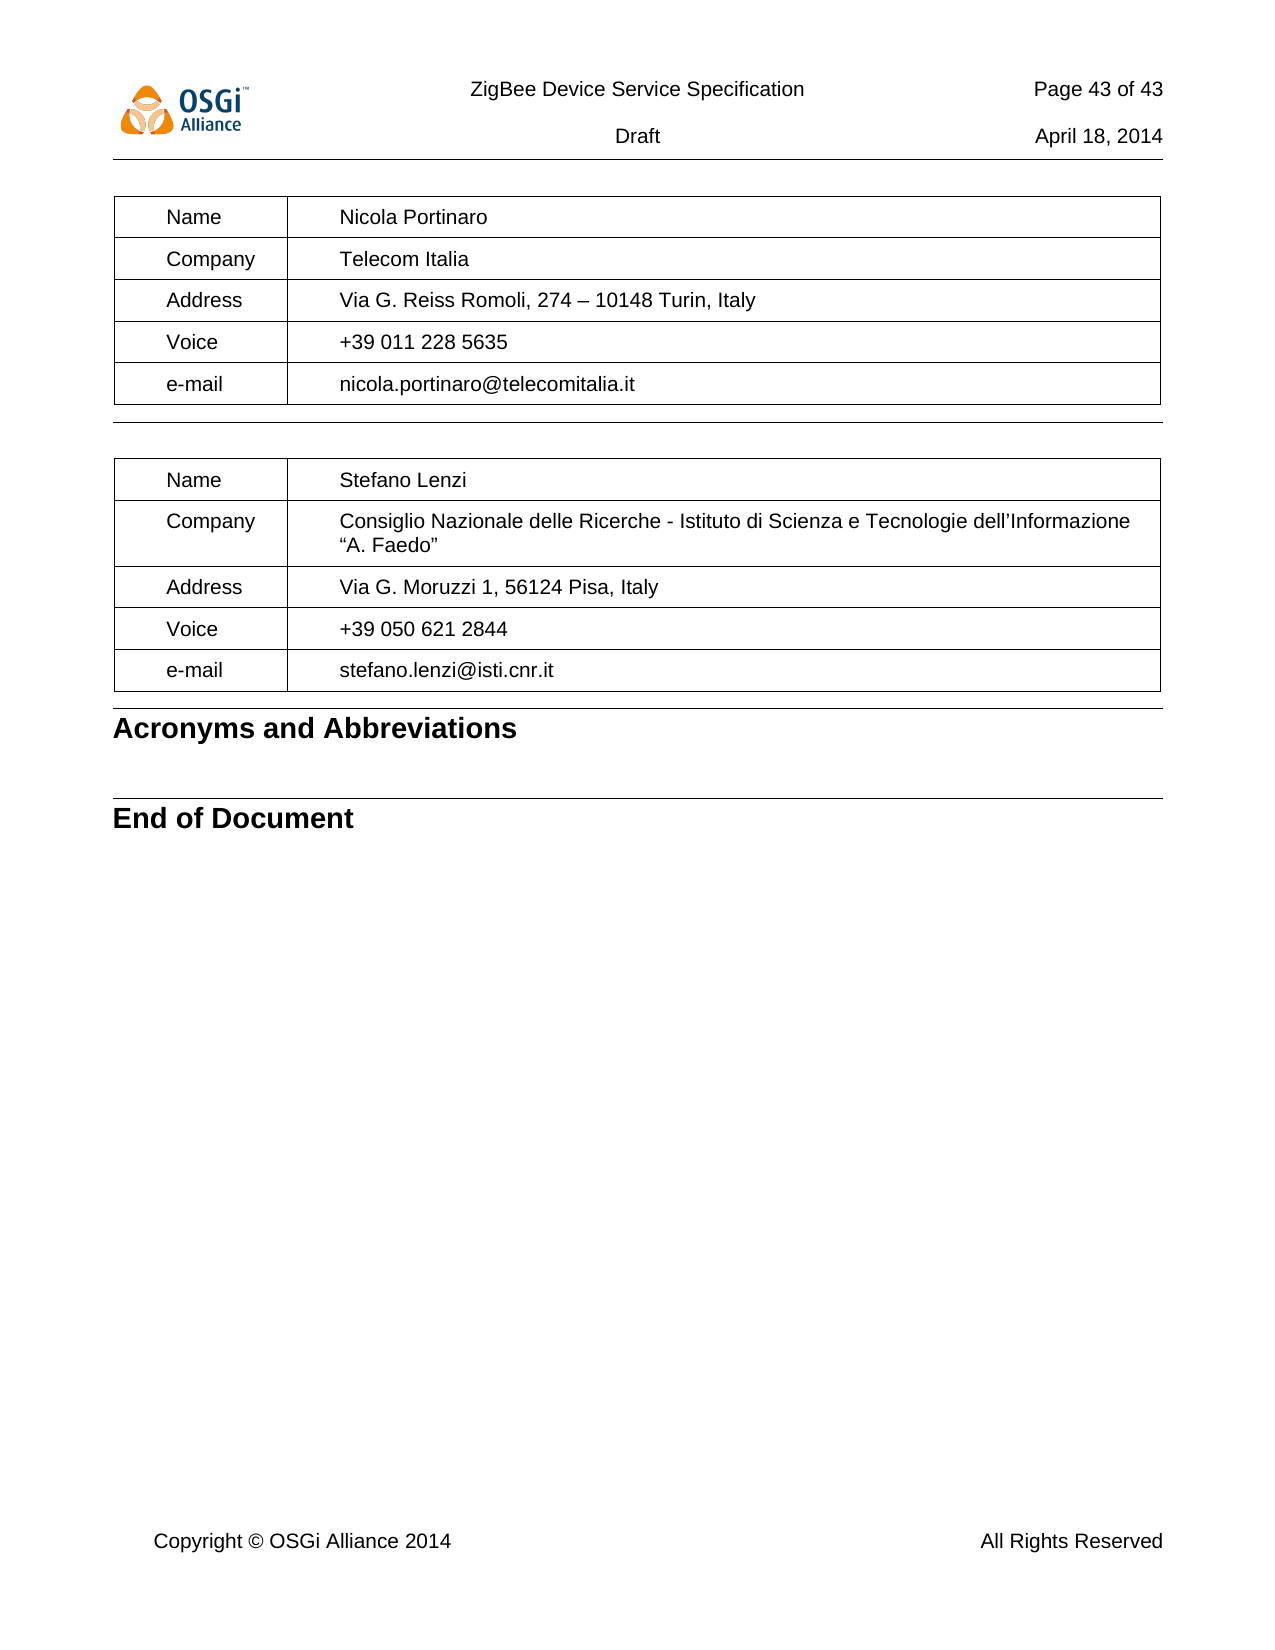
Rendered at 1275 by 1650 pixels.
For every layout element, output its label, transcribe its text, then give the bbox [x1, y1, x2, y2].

table_cell +39 050 621 2844 [288, 608, 1160, 649]
table_cell e-mail [115, 363, 287, 404]
subtitle Acronyms and Abbreviations [112, 709, 1163, 745]
table_header Nicola Portinaro [288, 197, 1160, 237]
table_cell nicola.portinaro@telecomitalia.it [288, 363, 1160, 404]
table_cell Consiglio Nazionale delle Ricerche - Istituto di Scienza e Tecnologie dell’Informazione “A. Faedo” [288, 501, 1160, 566]
table_header Name [115, 197, 287, 237]
table_header Stefano Lenzi [288, 459, 1160, 500]
table_cell Voice [115, 608, 287, 649]
table_cell Via G. Moruzzi 1, 56124 Pisa, Italy [288, 567, 1160, 607]
table_cell Address [115, 280, 287, 321]
table_cell +39 011 228 5635 [288, 322, 1160, 362]
table_header Name [115, 459, 287, 500]
table_cell Company [115, 238, 287, 279]
table_cell Telecom Italia [288, 238, 1160, 279]
picture [113, 78, 257, 142]
table_cell Voice [115, 322, 287, 362]
table_cell stefano.lenzi@isti.cnr.it [288, 650, 1160, 691]
table_cell Via G. Reiss Romoli, 274 – 10148 Turin, Italy [288, 280, 1160, 321]
table_cell Address [115, 567, 287, 607]
subtitle End of Document [112, 799, 1163, 835]
table_cell e-mail [115, 650, 287, 691]
table_cell Company [115, 501, 287, 566]
